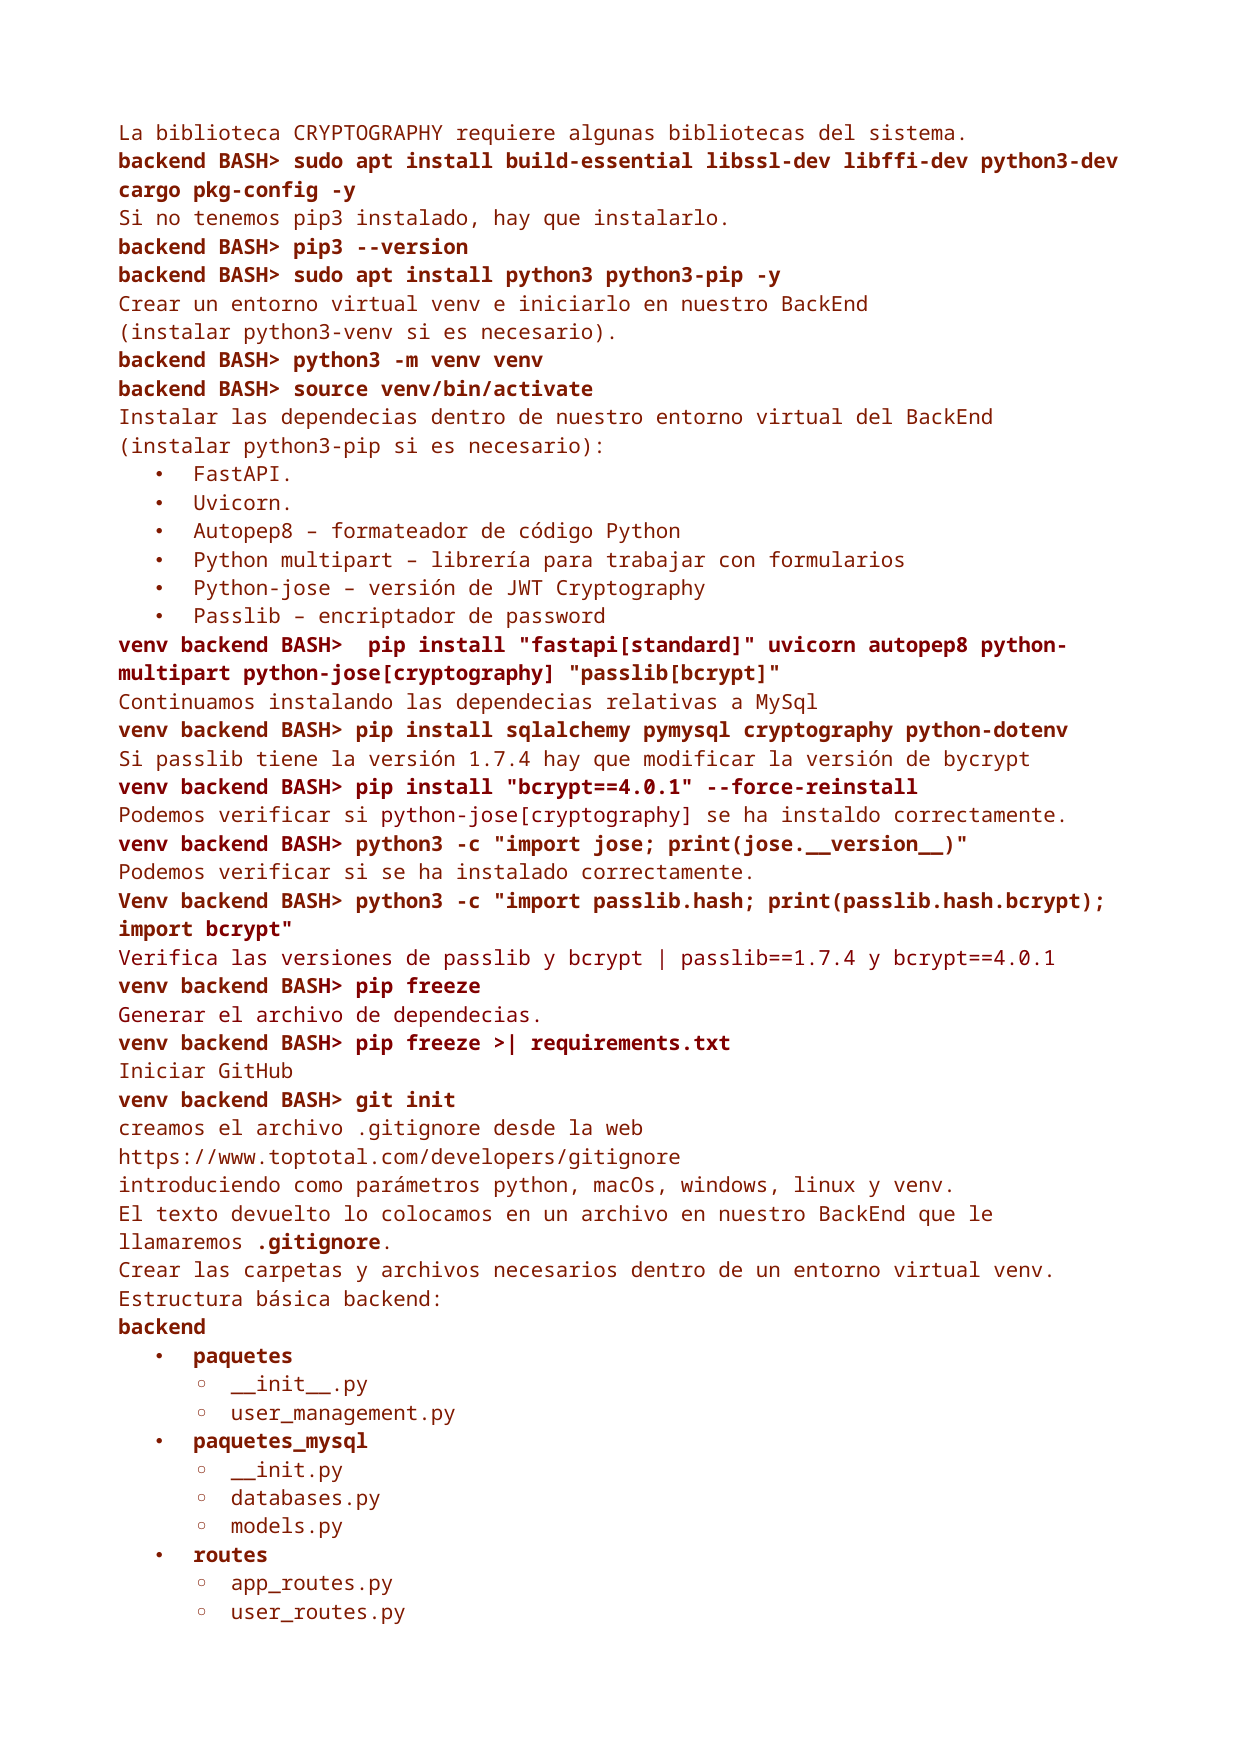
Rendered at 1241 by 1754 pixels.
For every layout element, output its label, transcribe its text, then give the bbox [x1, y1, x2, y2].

text Si passlib tiene la versión 1.7.4 hay que modificar la versión de bycrypt [118, 744, 1122, 772]
text Iniciar GitHub [118, 1057, 1122, 1085]
text Crear un entorno virtual venv e iniciarlo en nuestro BackEnd [118, 289, 1122, 317]
list Autopep8 – formateador de código Python [156, 516, 1122, 545]
list FastAPI. [156, 459, 1122, 488]
text https://www.toptotal.com/developers/gitignore [118, 1142, 1122, 1170]
text Instalar las dependecias dentro de nuestro entorno virtual del BackEnd [118, 402, 1122, 431]
list paquetes_mysql [156, 1426, 1122, 1455]
list __init__.py [193, 1369, 1122, 1398]
text Venv backend BASH> python3 -c "import passlib.hash; print(passlib.hash.bcrypt); import bcrypt" [118, 886, 1122, 943]
list Python multipart – librería para trabajar con formularios [156, 545, 1122, 573]
text venv backend BASH> pip install "bcrypt==4.0.1" --force-reinstall [118, 772, 1122, 801]
list models.py [193, 1512, 1122, 1540]
list user_management.py [193, 1398, 1122, 1426]
text Podemos verificar si se ha instalado correctamente. [118, 857, 1122, 886]
list user_routes.py [193, 1597, 1122, 1625]
list paquetes [156, 1341, 1122, 1369]
text venv backend BASH> python3 -c "import jose; print(jose.__version__)" [118, 829, 1122, 857]
text Crear las carpetas y archivos necesarios dentro de un entorno virtual venv. [118, 1256, 1122, 1284]
list app_routes.py [193, 1568, 1122, 1597]
text backend BASH> source venv/bin/activate [118, 374, 1122, 402]
text Continuamos instalando las dependecias relativas a MySql [118, 687, 1122, 715]
list __init.py [193, 1455, 1122, 1483]
text backend BASH> pip3 --version [118, 232, 1122, 260]
text Verifica las versiones de passlib y bcrypt | passlib==1.7.4 y bcrypt==4.0.1 [118, 943, 1122, 971]
list Python-jose – versión de JWT Cryptography [156, 573, 1122, 602]
text Generar el archivo de dependecias. [118, 1000, 1122, 1028]
text venv backend BASH> pip freeze [118, 971, 1122, 1000]
text (instalar python3-venv si es necesario). [118, 317, 1122, 346]
text Si no tenemos pip3 instalado, hay que instalarlo. [118, 203, 1122, 232]
list Uvicorn. [156, 488, 1122, 516]
text backend BASH> sudo apt install build-essential libssl-dev libffi-dev python3-dev cargo pkg-config -y [118, 147, 1122, 203]
list databases.py [193, 1483, 1122, 1512]
text backend [118, 1312, 1122, 1341]
text backend BASH> sudo apt install python3 python3-pip -y [118, 260, 1122, 289]
text La biblioteca CRYPTOGRAPHY requiere algunas bibliotecas del sistema. [118, 118, 1122, 147]
text venv backend BASH> pip freeze >| requirements.txt [118, 1028, 1122, 1057]
text (instalar python3-pip si es necesario): [118, 431, 1122, 459]
text venv backend BASH> pip install sqlalchemy pymysql cryptography python-dotenv [118, 715, 1122, 744]
text Podemos verificar si python-jose[cryptography] se ha instaldo correctamente. [118, 801, 1122, 829]
text backend BASH> python3 -m venv venv [118, 346, 1122, 374]
list Passlib – encriptador de password [156, 602, 1122, 630]
text El texto devuelto lo colocamos en un archivo en nuestro BackEnd que le llamaremos .gitignore. [118, 1199, 1122, 1256]
text venv backend BASH> git init [118, 1085, 1122, 1113]
text creamos el archivo .gitignore desde la web [118, 1113, 1122, 1142]
text introduciendo como parámetros python, macOs, windows, linux y venv. [118, 1170, 1122, 1199]
text Estructura básica backend: [118, 1284, 1122, 1312]
list routes [156, 1540, 1122, 1568]
text venv backend BASH> pip install "fastapi[standard]" uvicorn autopep8 python-multipart python-jose[cryptography] "passlib[bcrypt]" [118, 630, 1122, 687]
